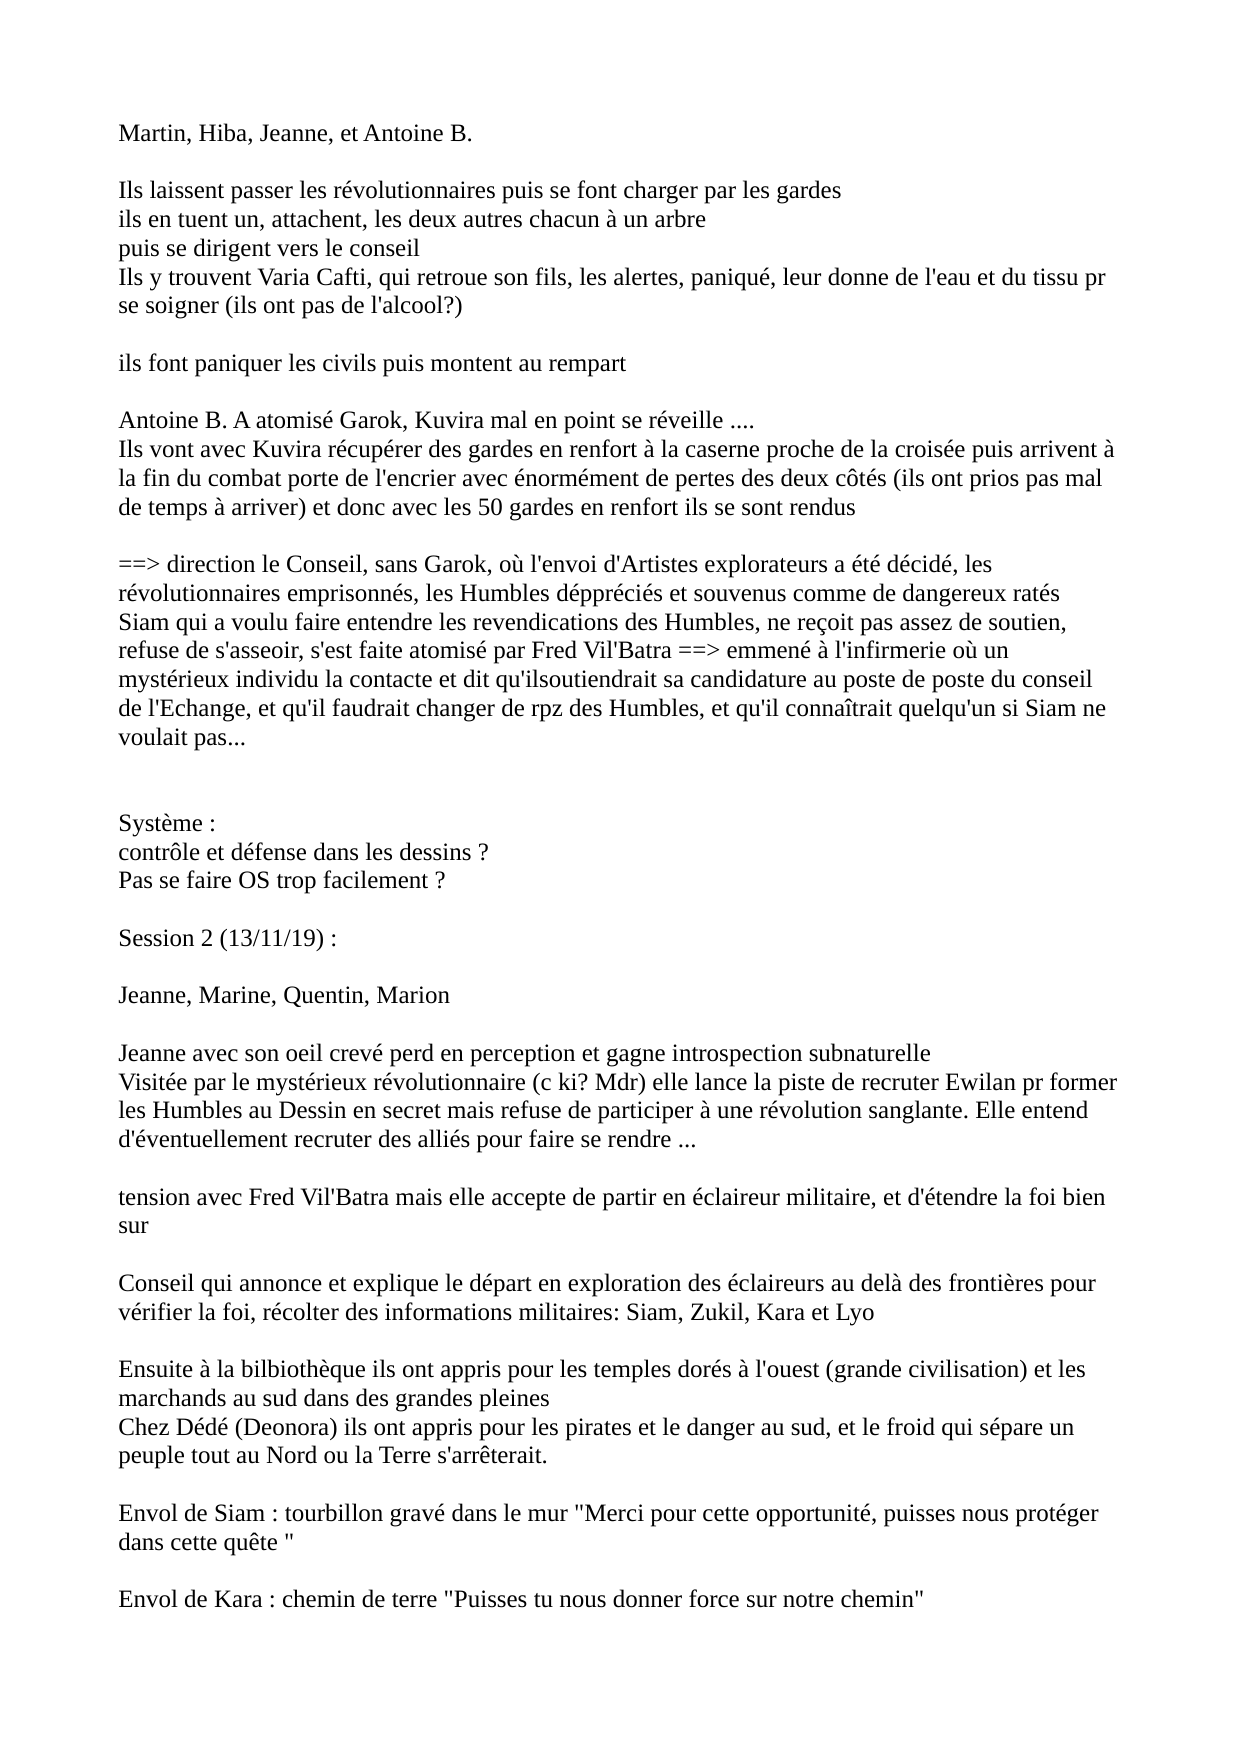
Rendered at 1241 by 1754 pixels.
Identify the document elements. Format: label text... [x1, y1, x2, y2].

text ==> direction le Conseil, sans Garok, où l'envoi d'Artistes explorateurs a été décidé, les révolutionnaires emprisonnés, les Humbles déppréciés et souvenus comme de dangereux ratés [118, 549, 1122, 607]
text Chez Dédé (Deonora) ils ont appris pour les pirates et le danger au sud, et le froid qui sépare un peuple tout au Nord ou la Terre s'arrêterait. [118, 1412, 1122, 1469]
text Ils laissent passer les révolutionnaires puis se font charger par les gardes [118, 176, 1122, 204]
text Visitée par le mystérieux révolutionnaire (c ki? Mdr) elle lance la piste de recruter Ewilan pr former les Humbles au Dessin en secret mais refuse de participer à une révolution sanglante. Elle entend d'éventuellement recruter des alliés pour faire se rendre ... [118, 1067, 1122, 1153]
text Ensuite à la bilbiothèque ils ont appris pour les temples dorés à l'ouest (grande civilisation) et les marchands au sud dans des grandes pleines [118, 1354, 1122, 1412]
text Ils vont avec Kuvira récupérer des gardes en renfort à la caserne proche de la croisée puis arrivent à la fin du combat porte de l'encrier avec énormément de pertes des deux côtés (ils ont prios pas mal de temps à arriver) et donc avec les 50 gardes en renfort ils se sont rendus [118, 434, 1122, 521]
text Envol de Kara : chemin de terre "Puisses tu nous donner force sur notre chemin" [118, 1584, 1122, 1613]
text Ils y trouvent Varia Cafti, qui retroue son fils, les alertes, paniqué, leur donne de l'eau et du tissu pr se soigner (ils ont pas de l'alcool?) [118, 262, 1122, 319]
text Système : [118, 808, 1122, 837]
text Jeanne avec son oeil crevé perd en perception et gagne introspection subnaturelle [118, 1038, 1122, 1067]
text Antoine B. A atomisé Garok, Kuvira mal en point se réveille .... [118, 406, 1122, 434]
text ils en tuent un, attachent, les deux autres chacun à un arbre [118, 204, 1122, 233]
text tension avec Fred Vil'Batra mais elle accepte de partir en éclaireur militaire, et d'étendre la foi bien sur [118, 1182, 1122, 1239]
text ils font paniquer les civils puis montent au rempart [118, 348, 1122, 377]
text puis se dirigent vers le conseil [118, 233, 1122, 262]
text Envol de Siam : tourbillon gravé dans le mur "Merci pour cette opportunité, puisses nous protéger dans cette quête " [118, 1498, 1122, 1556]
text Martin, Hiba, Jeanne, et Antoine B. [118, 118, 1122, 147]
text Jeanne, Marine, Quentin, Marion [118, 981, 1122, 1009]
text contrôle et défense dans les dessins ? [118, 837, 1122, 866]
text Conseil qui annonce et explique le départ en exploration des éclaireurs au delà des frontières pour vérifier la foi, récolter des informations militaires: Siam, Zukil, Kara et Lyo [118, 1268, 1122, 1326]
text Siam qui a voulu faire entendre les revendications des Humbles, ne reçoit pas assez de soutien, refuse de s'asseoir, s'est faite atomisé par Fred Vil'Batra ==> emmené à l'infirmerie où un mystérieux individu la contacte et dit qu'ilsoutiendrait sa candidature au poste de poste du conseil de l'Echange, et qu'il faudrait changer de rpz des Humbles, et qu'il connaîtrait quelqu'un si Siam ne voulait pas... [118, 607, 1122, 751]
text Pas se faire OS trop facilement ? [118, 866, 1122, 894]
text Session 2 (13/11/19) : [118, 923, 1122, 952]
